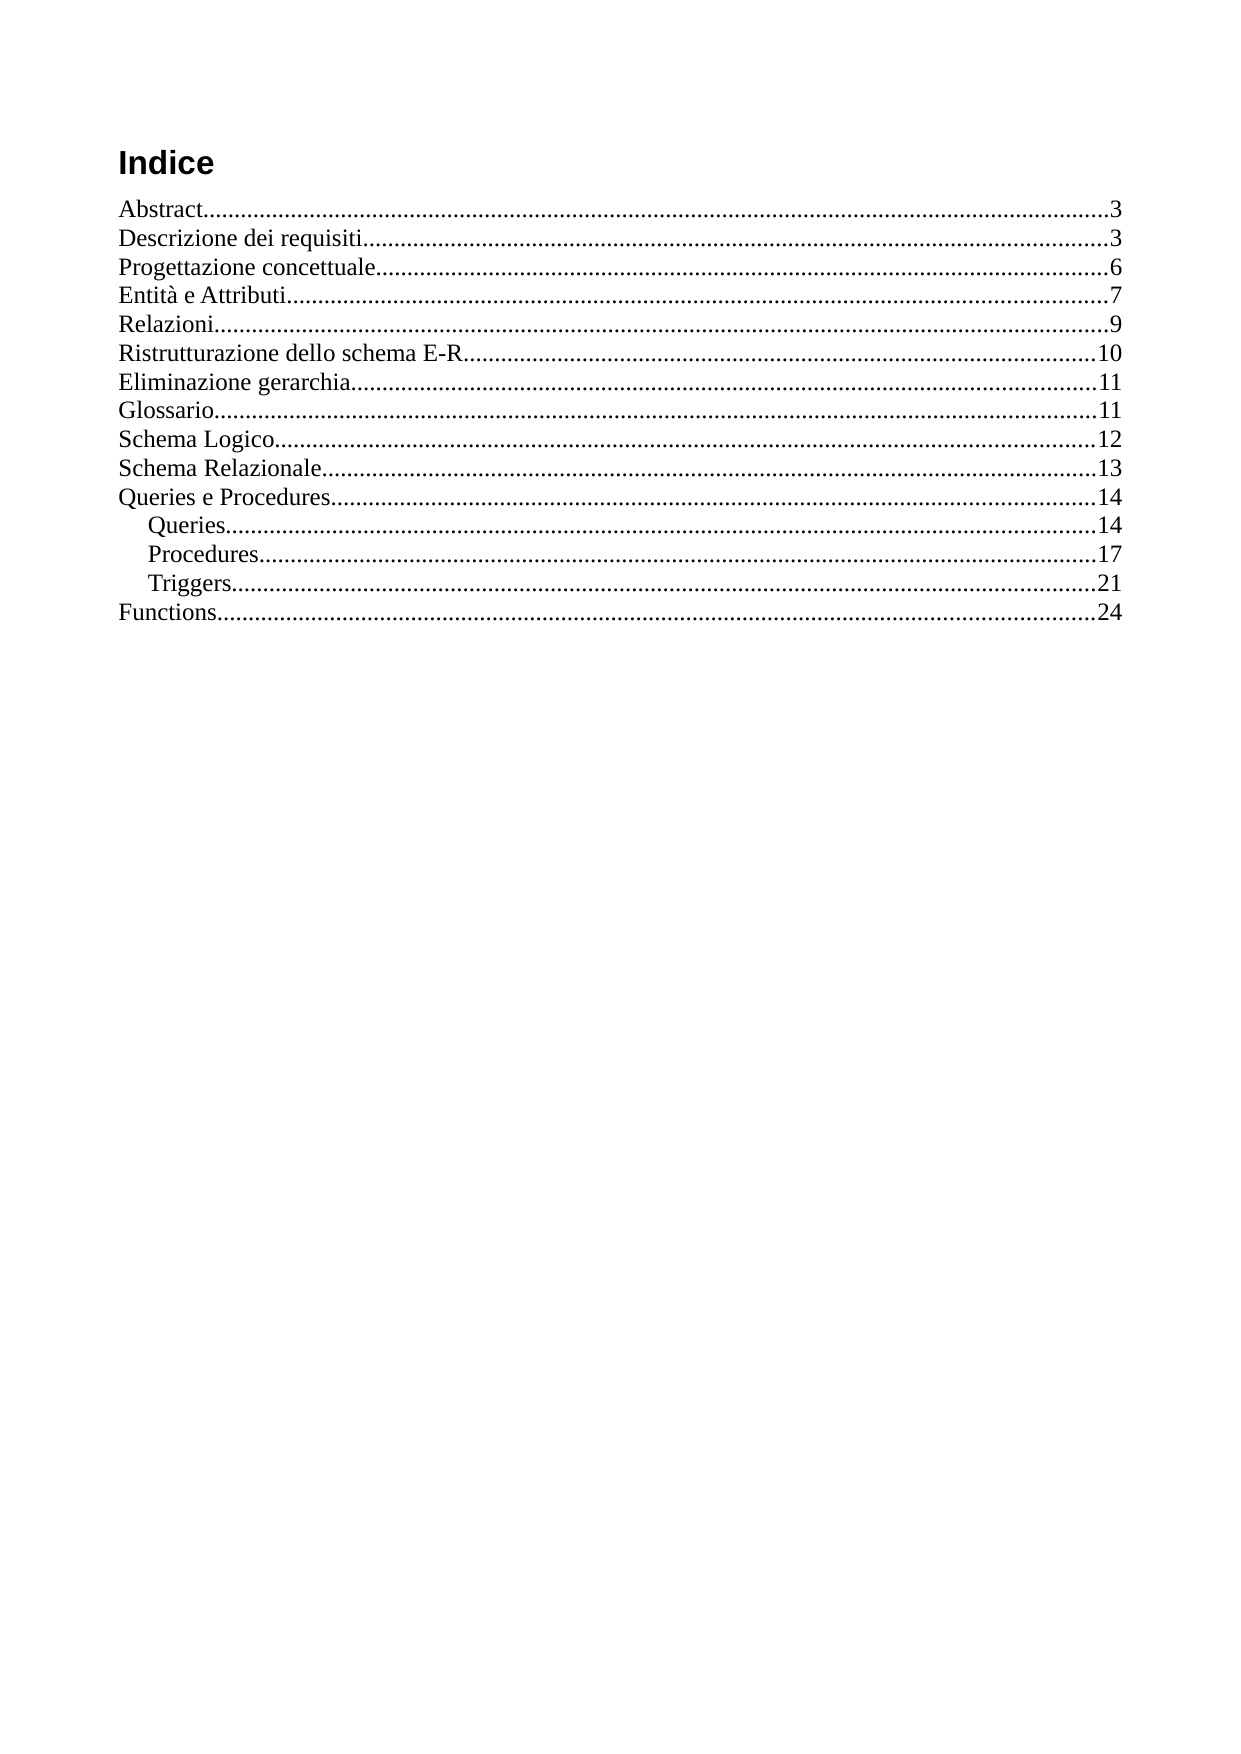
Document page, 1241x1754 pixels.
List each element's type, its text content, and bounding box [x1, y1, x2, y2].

text Abstract 3 [118, 194, 1122, 223]
text Triggers 21 [148, 568, 1122, 597]
text Ristrutturazione dello schema E-R 10 [118, 338, 1122, 367]
text Progettazione concettuale 6 [118, 252, 1122, 280]
text Relazioni 9 [118, 309, 1122, 338]
text Queries 14 [148, 510, 1122, 539]
text Glossario 11 [118, 395, 1122, 424]
text Schema Logico 12 [118, 424, 1122, 453]
text Procedures 17 [148, 539, 1122, 568]
text Queries e Procedures 14 [118, 482, 1122, 510]
subtitle Indice [118, 143, 1122, 182]
text Eliminazione gerarchia 11 [118, 367, 1122, 395]
text Descrizione dei requisiti 3 [118, 223, 1122, 252]
text Functions 24 [118, 597, 1122, 625]
text Entità e Attributi 7 [118, 280, 1122, 309]
text Schema Relazionale 13 [118, 453, 1122, 482]
